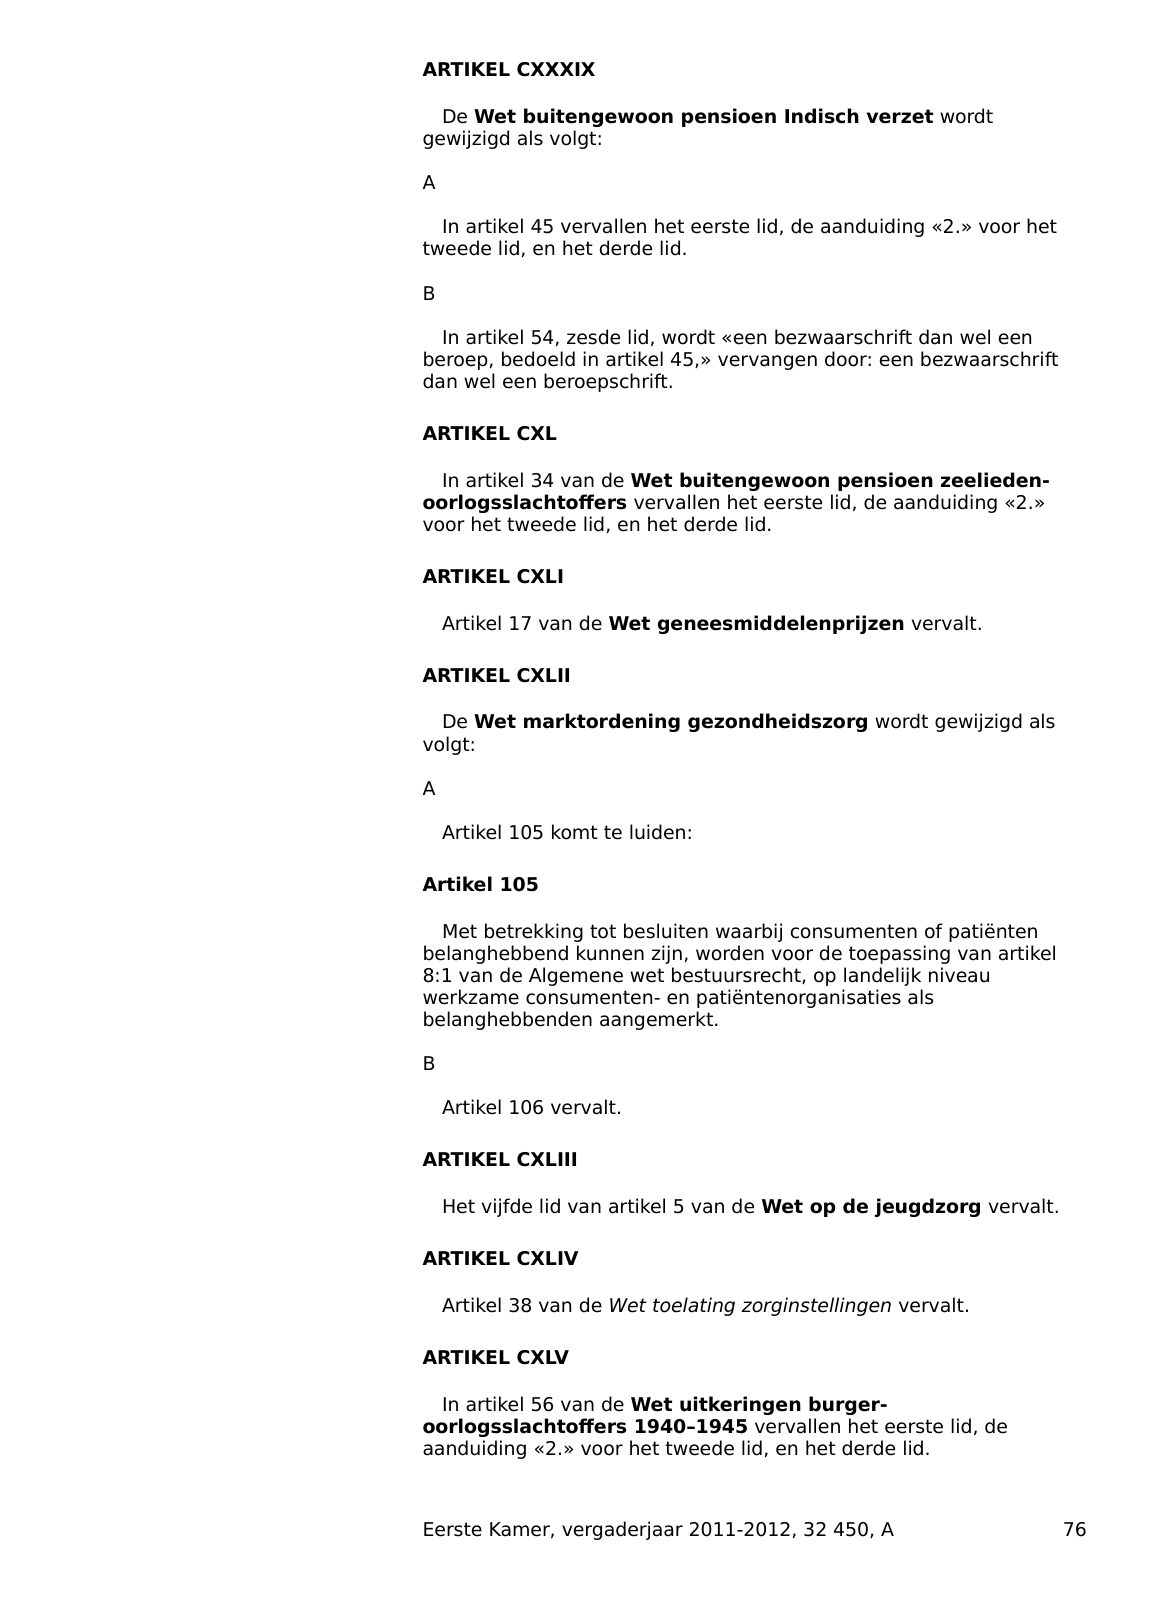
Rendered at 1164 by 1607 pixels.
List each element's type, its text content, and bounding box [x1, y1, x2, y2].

subtitle Artikel 105 [422, 874, 1087, 896]
text A [422, 778, 1087, 799]
text In artikel 56 van de Wet uitkeringen burger-oorlogsslachtoffers 1940–1945 vervallen het eerste lid, de aanduiding «2.» voor het tweede lid, en het derde lid. [422, 1394, 1087, 1460]
subtitle ARTIKEL CXXXIX [422, 59, 1087, 81]
subtitle ARTIKEL CXL [422, 423, 1087, 444]
text Artikel 105 komt te luiden: [422, 822, 1087, 844]
text De Wet marktordening gezondheidszorg wordt gewijzigd als volgt: [422, 711, 1087, 755]
text A [422, 172, 1087, 194]
text Artikel 106 vervalt. [422, 1097, 1087, 1119]
text Artikel 38 van de Wet toelating zorginstellingen vervalt. [422, 1295, 1087, 1317]
text B [422, 282, 1087, 304]
text In artikel 45 vervallen het eerste lid, de aanduiding «2.» voor het tweede lid, en het derde lid. [422, 216, 1087, 260]
subtitle ARTIKEL CXLV [422, 1347, 1087, 1369]
subtitle ARTIKEL CXLI [422, 566, 1087, 587]
text Met betrekking tot besluiten waarbij consumenten of patiënten belanghebbend kunnen zijn, worden voor de toepassing van artikel 8:1 van de Algemene wet bestuursrecht, op landelijk niveau werkzame consumenten- en patiëntenorganisaties als belanghebbenden aangemerkt. [422, 921, 1087, 1031]
text In artikel 54, zesde lid, wordt «een bezwaarschrift dan wel een beroep, bedoeld in artikel 45,» vervangen door: een bezwaarschrift dan wel een beroepschrift. [422, 327, 1087, 393]
text In artikel 34 van de Wet buitengewoon pensioen zeelieden-oorlogsslachtoffers vervallen het eerste lid, de aanduiding «2.» voor het tweede lid, en het derde lid. [422, 469, 1087, 536]
text B [422, 1053, 1087, 1075]
subtitle ARTIKEL CXLIII [422, 1149, 1087, 1171]
text Artikel 17 van de Wet geneesmiddelenprijzen vervalt. [422, 612, 1087, 634]
subtitle ARTIKEL CXLIV [422, 1248, 1087, 1270]
text De Wet buitengewoon pensioen Indisch verzet wordt gewijzigd als volgt: [422, 106, 1087, 150]
subtitle ARTIKEL CXLII [422, 664, 1087, 686]
text Het vijfde lid van artikel 5 van de Wet op de jeugdzorg vervalt. [422, 1196, 1087, 1218]
